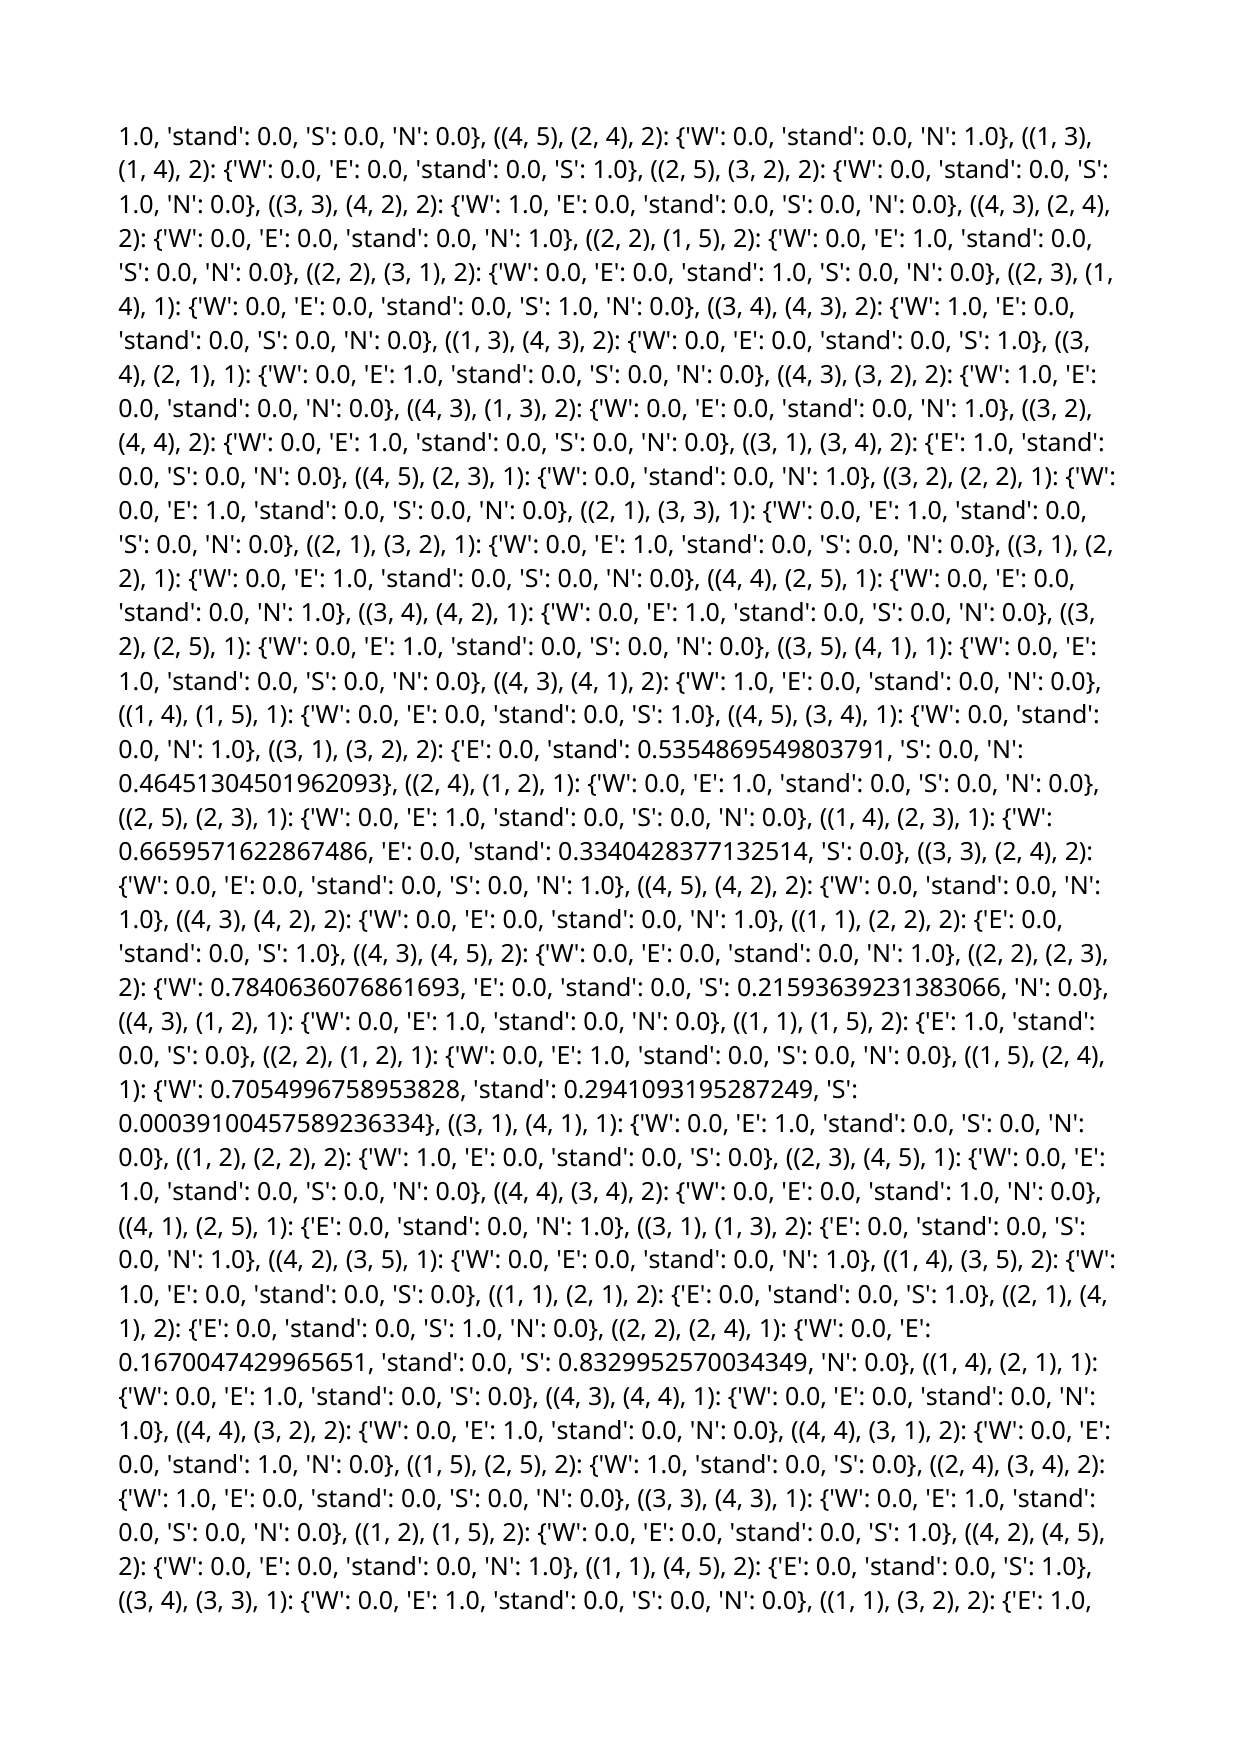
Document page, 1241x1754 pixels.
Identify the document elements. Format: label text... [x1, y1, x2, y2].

text 1.0, 'stand': 0.0, 'S': 0.0, 'N': 0.0}, ((4, 5), (2, 4), 2): {'W': 0.0, 'stand': 0.0, 'N': 1.0}, ((1, 3), (1, 4), 2): {'W': 0.0, 'E': 0.0, 'stand': 0.0, 'S': 1.0}, ((2, 5), (3, 2), 2): {'W': 0.0, 'stand': 0.0, 'S': 1.0, 'N': 0.0}, ((3, 3), (4, 2), 2): {'W': 1.0, 'E': 0.0, 'stand': 0.0, 'S': 0.0, 'N': 0.0}, ((4, 3), (2, 4), 2): {'W': 0.0, 'E': 0.0, 'stand': 0.0, 'N': 1.0}, ((2, 2), (1, 5), 2): {'W': 0.0, 'E': 1.0, 'stand': 0.0, 'S': 0.0, 'N': 0.0}, ((2, 2), (3, 1), 2): {'W': 0.0, 'E': 0.0, 'stand': 1.0, 'S': 0.0, 'N': 0.0}, ((2, 3), (1, 4), 1): {'W': 0.0, 'E': 0.0, 'stand': 0.0, 'S': 1.0, 'N': 0.0}, ((3, 4), (4, 3), 2): {'W': 1.0, 'E': 0.0, 'stand': 0.0, 'S': 0.0, 'N': 0.0}, ((1, 3), (4, 3), 2): {'W': 0.0, 'E': 0.0, 'stand': 0.0, 'S': 1.0}, ((3, 4), (2, 1), 1): {'W': 0.0, 'E': 1.0, 'stand': 0.0, 'S': 0.0, 'N': 0.0}, ((4, 3), (3, 2), 2): {'W': 1.0, 'E': 0.0, 'stand': 0.0, 'N': 0.0}, ((4, 3), (1, 3), 2): {'W': 0.0, 'E': 0.0, 'stand': 0.0, 'N': 1.0}, ((3, 2), (4, 4), 2): {'W': 0.0, 'E': 1.0, 'stand': 0.0, 'S': 0.0, 'N': 0.0}, ((3, 1), (3, 4), 2): {'E': 1.0, 'stand': 0.0, 'S': 0.0, 'N': 0.0}, ((4, 5), (2, 3), 1): {'W': 0.0, 'stand': 0.0, 'N': 1.0}, ((3, 2), (2, 2), 1): {'W': 0.0, 'E': 1.0, 'stand': 0.0, 'S': 0.0, 'N': 0.0}, ((2, 1), (3, 3), 1): {'W': 0.0, 'E': 1.0, 'stand': 0.0, 'S': 0.0, 'N': 0.0}, ((2, 1), (3, 2), 1): {'W': 0.0, 'E': 1.0, 'stand': 0.0, 'S': 0.0, 'N': 0.0}, ((3, 1), (2, 2), 1): {'W': 0.0, 'E': 1.0, 'stand': 0.0, 'S': 0.0, 'N': 0.0}, ((4, 4), (2, 5), 1): {'W': 0.0, 'E': 0.0, 'stand': 0.0, 'N': 1.0}, ((3, 4), (4, 2), 1): {'W': 0.0, 'E': 1.0, 'stand': 0.0, 'S': 0.0, 'N': 0.0}, ((3, 2), (2, 5), 1): {'W': 0.0, 'E': 1.0, 'stand': 0.0, 'S': 0.0, 'N': 0.0}, ((3, 5), (4, 1), 1): {'W': 0.0, 'E': 1.0, 'stand': 0.0, 'S': 0.0, 'N': 0.0}, ((4, 3), (4, 1), 2): {'W': 1.0, 'E': 0.0, 'stand': 0.0, 'N': 0.0}, ((1, 4), (1, 5), 1): {'W': 0.0, 'E': 0.0, 'stand': 0.0, 'S': 1.0}, ((4, 5), (3, 4), 1): {'W': 0.0, 'stand': 0.0, 'N': 1.0}, ((3, 1), (3, 2), 2): {'E': 0.0, 'stand': 0.5354869549803791, 'S': 0.0, 'N': 0.46451304501962093}, ((2, 4), (1, 2), 1): {'W': 0.0, 'E': 1.0, 'stand': 0.0, 'S': 0.0, 'N': 0.0}, ((2, 5), (2, 3), 1): {'W': 0.0, 'E': 1.0, 'stand': 0.0, 'S': 0.0, 'N': 0.0}, ((1, 4), (2, 3), 1): {'W': 0.6659571622867486, 'E': 0.0, 'stand': 0.3340428377132514, 'S': 0.0}, ((3, 3), (2, 4), 2): {'W': 0.0, 'E': 0.0, 'stand': 0.0, 'S': 0.0, 'N': 1.0}, ((4, 5), (4, 2), 2): {'W': 0.0, 'stand': 0.0, 'N': 1.0}, ((4, 3), (4, 2), 2): {'W': 0.0, 'E': 0.0, 'stand': 0.0, 'N': 1.0}, ((1, 1), (2, 2), 2): {'E': 0.0, 'stand': 0.0, 'S': 1.0}, ((4, 3), (4, 5), 2): {'W': 0.0, 'E': 0.0, 'stand': 0.0, 'N': 1.0}, ((2, 2), (2, 3), 2): {'W': 0.7840636076861693, 'E': 0.0, 'stand': 0.0, 'S': 0.21593639231383066, 'N': 0.0}, ((4, 3), (1, 2), 1): {'W': 0.0, 'E': 1.0, 'stand': 0.0, 'N': 0.0}, ((1, 1), (1, 5), 2): {'E': 1.0, 'stand': 0.0, 'S': 0.0}, ((2, 2), (1, 2), 1): {'W': 0.0, 'E': 1.0, 'stand': 0.0, 'S': 0.0, 'N': 0.0}, ((1, 5), (2, 4), 1): {'W': 0.7054996758953828, 'stand': 0.2941093195287249, 'S': 0.00039100457589236334}, ((3, 1), (4, 1), 1): {'W': 0.0, 'E': 1.0, 'stand': 0.0, 'S': 0.0, 'N': 0.0}, ((1, 2), (2, 2), 2): {'W': 1.0, 'E': 0.0, 'stand': 0.0, 'S': 0.0}, ((2, 3), (4, 5), 1): {'W': 0.0, 'E': 1.0, 'stand': 0.0, 'S': 0.0, 'N': 0.0}, ((4, 4), (3, 4), 2): {'W': 0.0, 'E': 0.0, 'stand': 1.0, 'N': 0.0}, ((4, 1), (2, 5), 1): {'E': 0.0, 'stand': 0.0, 'N': 1.0}, ((3, 1), (1, 3), 2): {'E': 0.0, 'stand': 0.0, 'S': 0.0, 'N': 1.0}, ((4, 2), (3, 5), 1): {'W': 0.0, 'E': 0.0, 'stand': 0.0, 'N': 1.0}, ((1, 4), (3, 5), 2): {'W': 1.0, 'E': 0.0, 'stand': 0.0, 'S': 0.0}, ((1, 1), (2, 1), 2): {'E': 0.0, 'stand': 0.0, 'S': 1.0}, ((2, 1), (4, 1), 2): {'E': 0.0, 'stand': 0.0, 'S': 1.0, 'N': 0.0}, ((2, 2), (2, 4), 1): {'W': 0.0, 'E': 0.1670047429965651, 'stand': 0.0, 'S': 0.8329952570034349, 'N': 0.0}, ((1, 4), (2, 1), 1): {'W': 0.0, 'E': 1.0, 'stand': 0.0, 'S': 0.0}, ((4, 3), (4, 4), 1): {'W': 0.0, 'E': 0.0, 'stand': 0.0, 'N': 1.0}, ((4, 4), (3, 2), 2): {'W': 0.0, 'E': 1.0, 'stand': 0.0, 'N': 0.0}, ((4, 4), (3, 1), 2): {'W': 0.0, 'E': 0.0, 'stand': 1.0, 'N': 0.0}, ((1, 5), (2, 5), 2): {'W': 1.0, 'stand': 0.0, 'S': 0.0}, ((2, 4), (3, 4), 2): {'W': 1.0, 'E': 0.0, 'stand': 0.0, 'S': 0.0, 'N': 0.0}, ((3, 3), (4, 3), 1): {'W': 0.0, 'E': 1.0, 'stand': 0.0, 'S': 0.0, 'N': 0.0}, ((1, 2), (1, 5), 2): {'W': 0.0, 'E': 0.0, 'stand': 0.0, 'S': 1.0}, ((4, 2), (4, 5), 2): {'W': 0.0, 'E': 0.0, 'stand': 0.0, 'N': 1.0}, ((1, 1), (4, 5), 2): {'E': 0.0, 'stand': 0.0, 'S': 1.0}, ((3, 4), (3, 3), 1): {'W': 0.0, 'E': 1.0, 'stand': 0.0, 'S': 0.0, 'N': 0.0}, ((1, 1), (3, 2), 2): {'E': 1.0, [118, 118, 1122, 1617]
